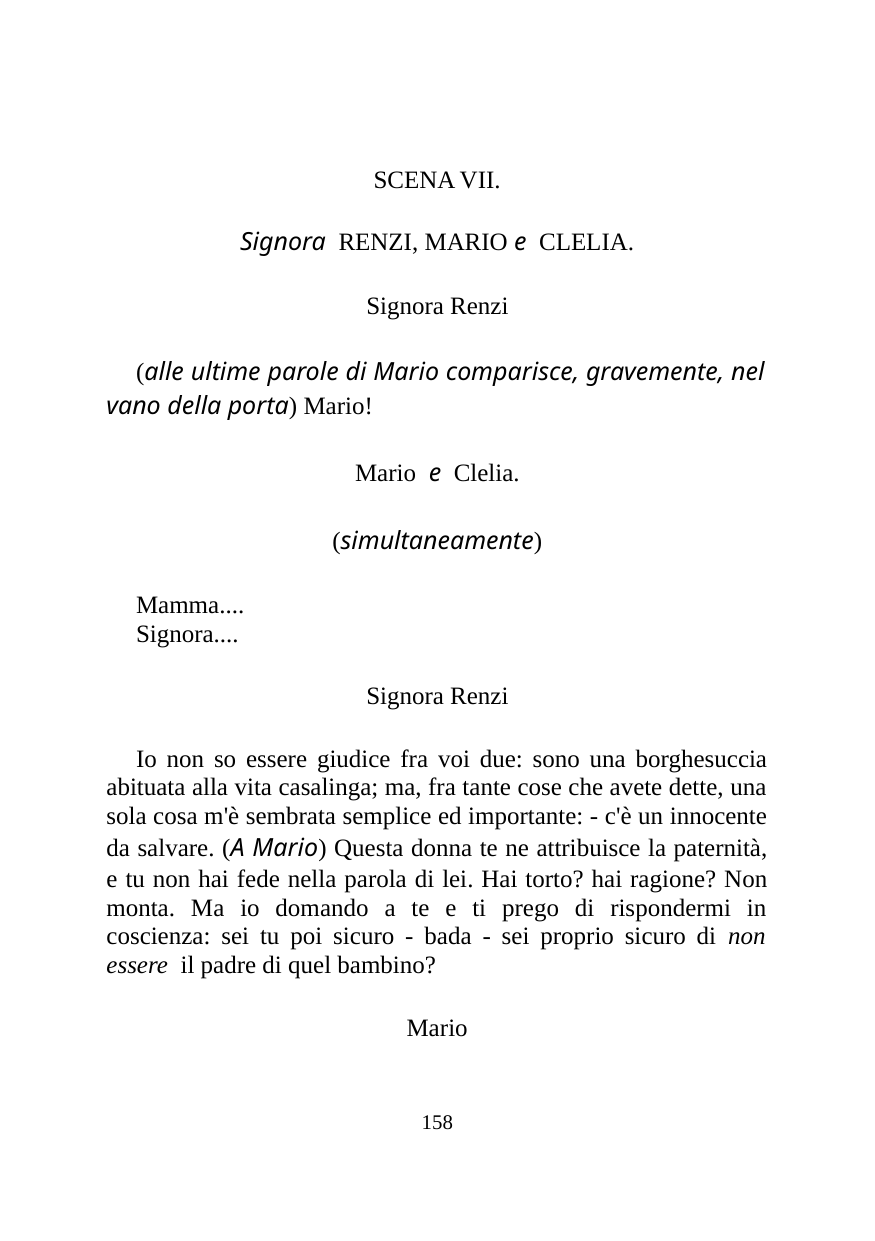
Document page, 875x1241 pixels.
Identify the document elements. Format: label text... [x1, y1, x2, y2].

text Signora Renzi [106, 291, 768, 320]
text (alle ultime parole di Mario comparisce, gravemente, nel vano della porta) Mario! [106, 353, 768, 422]
text Signora RENZI, MARIO e CLELIA. [106, 223, 768, 258]
text Mario [106, 1013, 768, 1042]
text Mario e Clelia. [106, 455, 768, 489]
text Io non so essere giudice fra voi due: sono una borghesuccia abituata alla vita casalinga; ma, fra tante cose che avete dette, una sola cosa m'è sembrata semplice ed importante: - c'è un innocente da salvare. (A Mario) Questa donna te ne attribuisce la paternità, e tu non hai fede nella parola di lei. Hai torto? hai ragione? Non monta. Ma io domando a te e ti prego di rispondermi in coscienza: sei tu poi sicuro - bada - sei proprio sicuro di non essere il padre di quel bambino? [106, 744, 768, 980]
text (simultaneamente) [106, 523, 768, 557]
text Signora.... [106, 619, 768, 648]
subtitle SCENA VII. [106, 165, 768, 194]
text Mamma.... [106, 590, 768, 619]
text Signora Renzi [106, 681, 768, 710]
